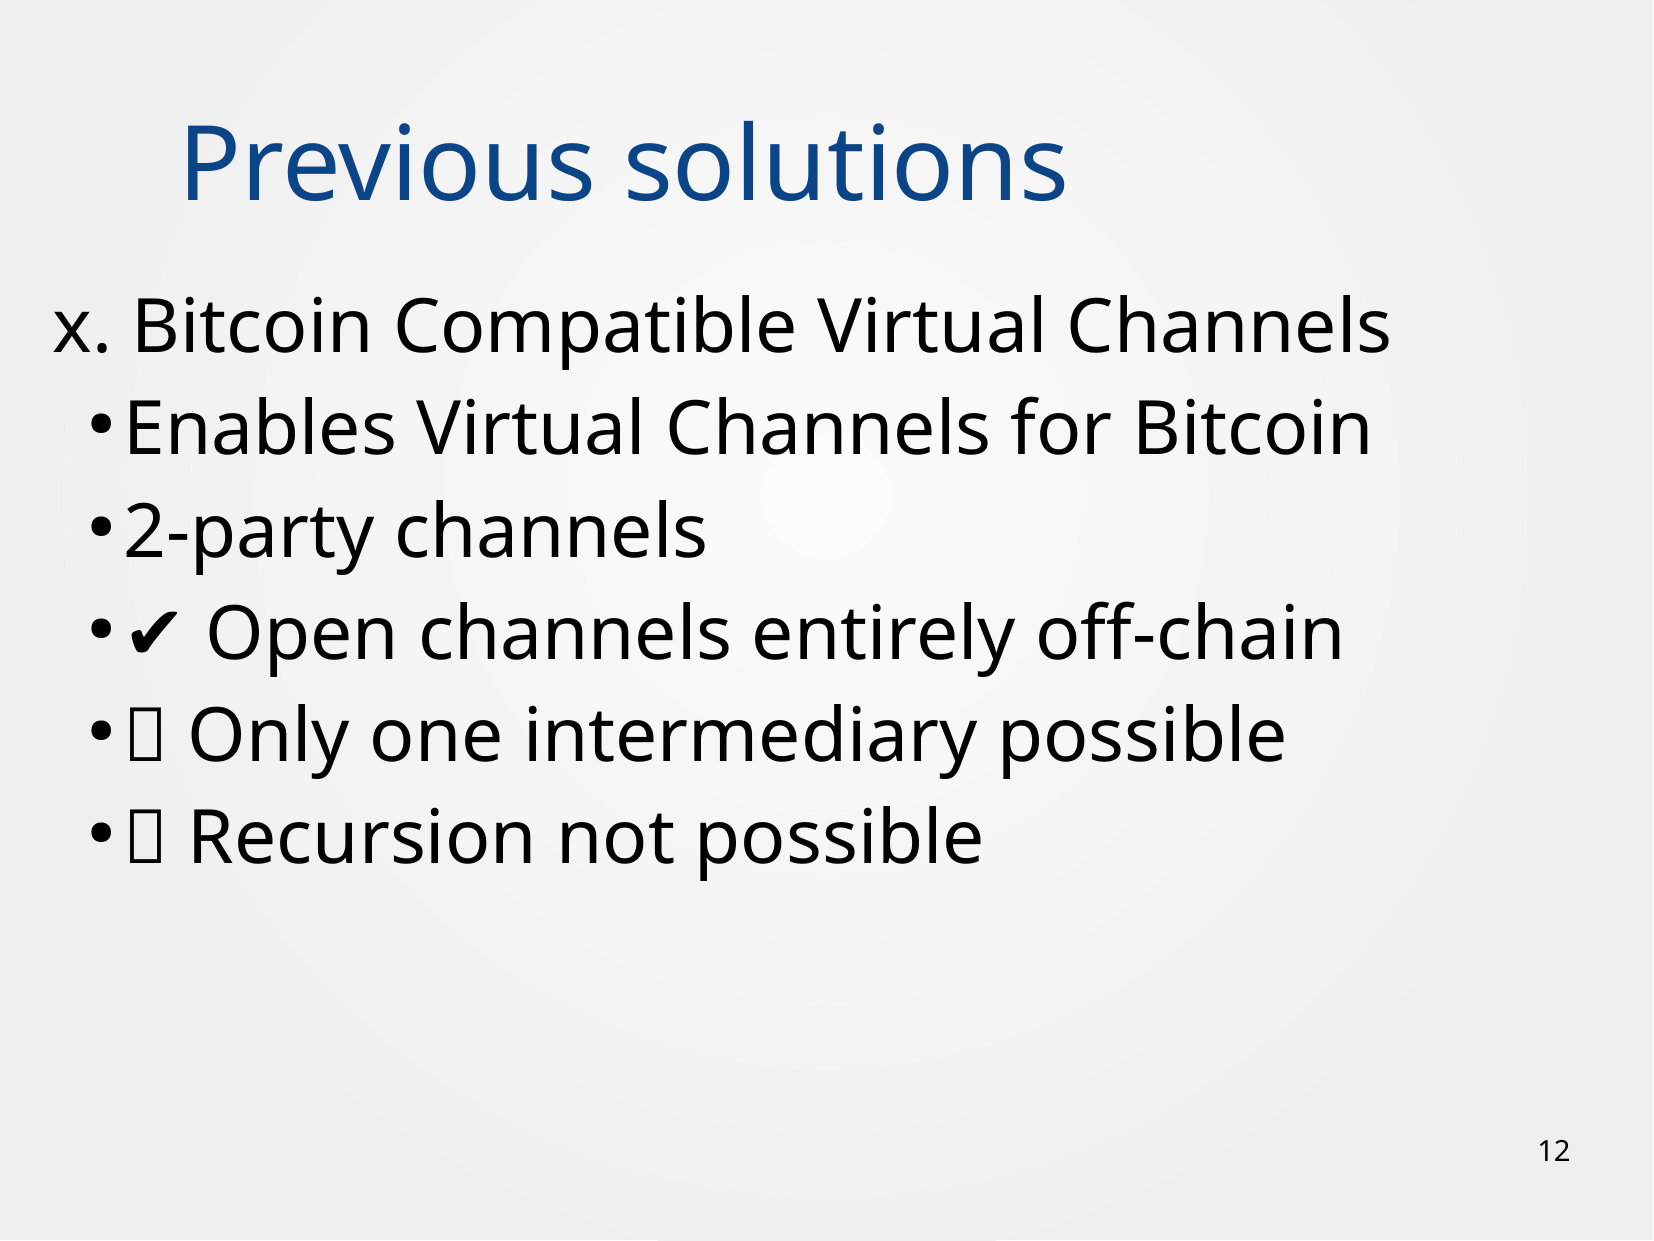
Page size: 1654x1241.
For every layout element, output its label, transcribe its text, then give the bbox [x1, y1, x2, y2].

title Previous solutions [178, 88, 1132, 231]
subtitle x. Bitcoin Compatible Virtual Channels Enables Virtual Channels for Bitcoin 2-party channels ✔️ Open channels entirely off-chain ❌ Only one intermediary possible ❌ Recursion not possible [52, 272, 1603, 1193]
